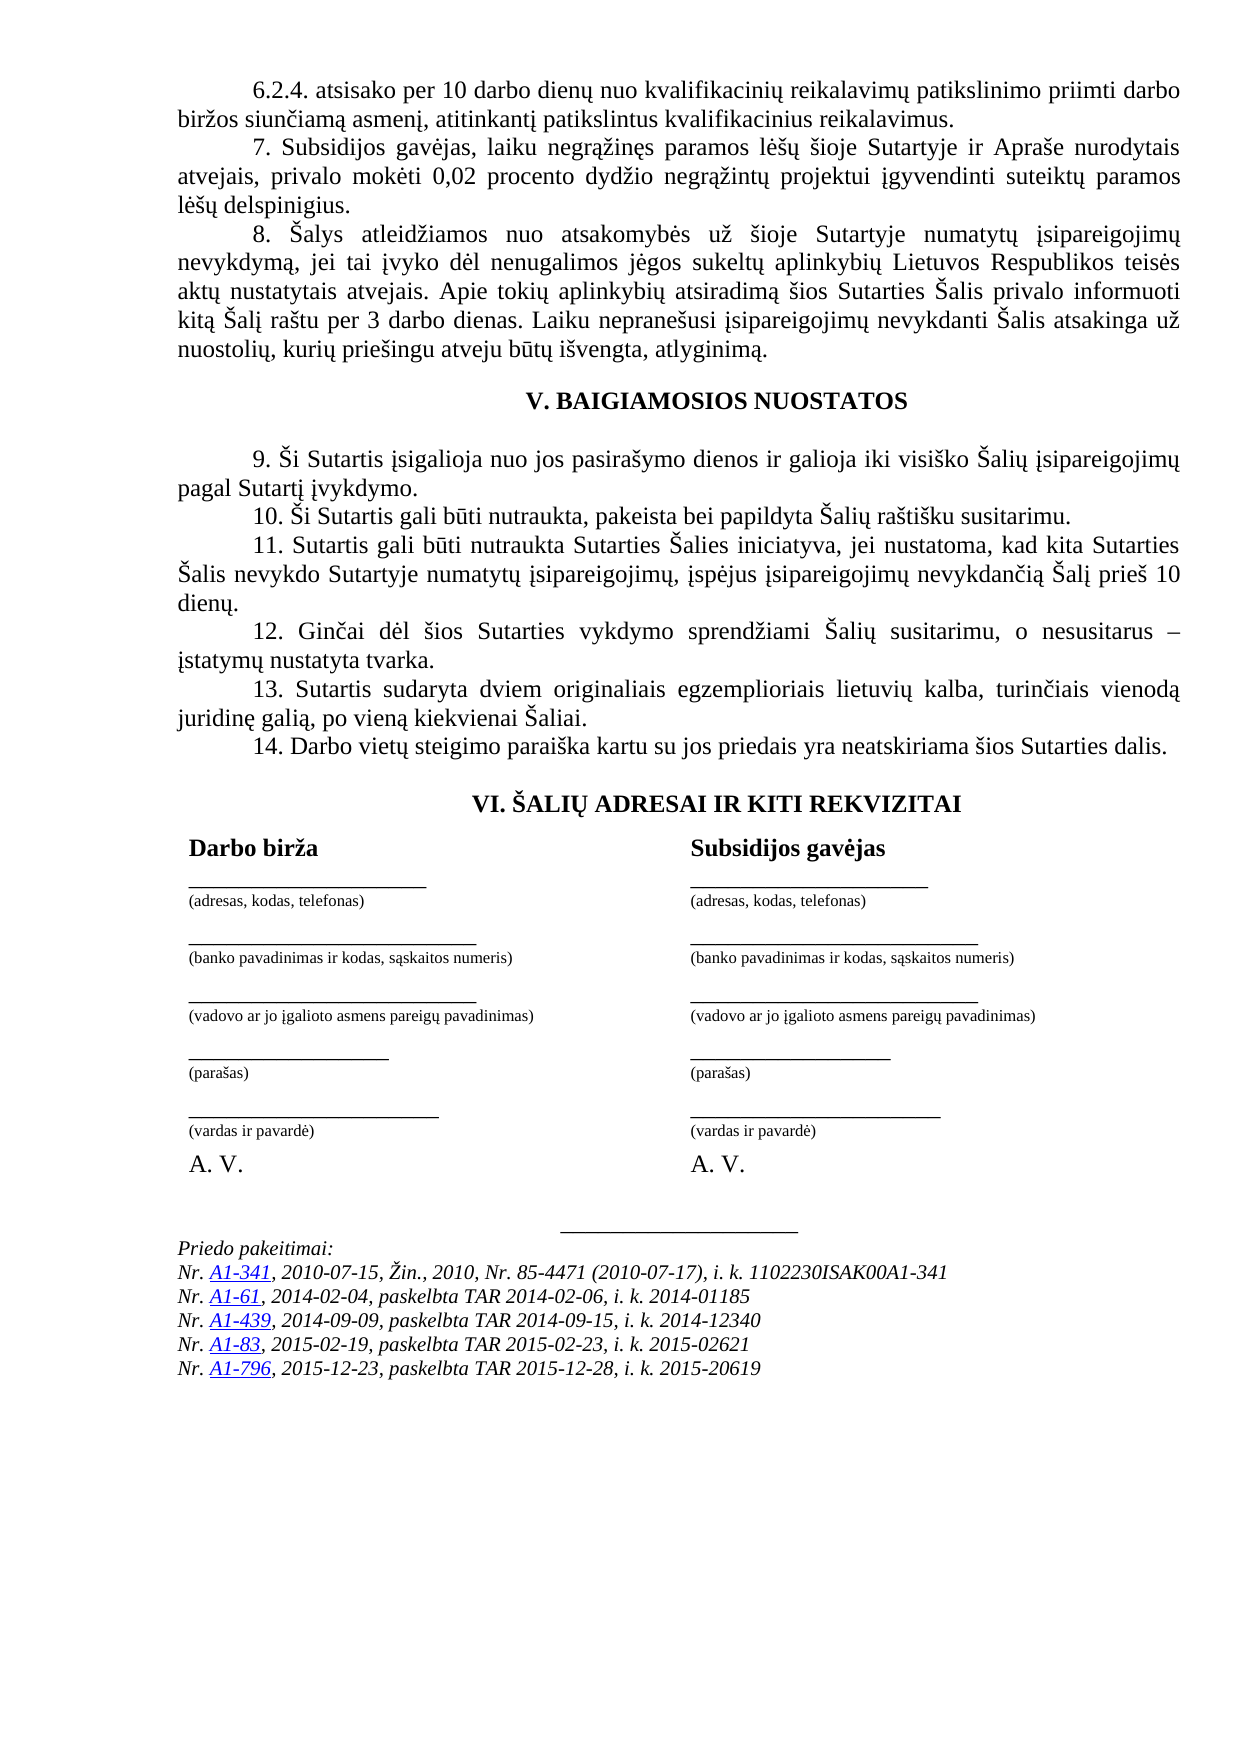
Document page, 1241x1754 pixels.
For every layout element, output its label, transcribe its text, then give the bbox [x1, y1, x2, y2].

text Nr. A1-341, 2010-07-15, Žin., 2010, Nr. 85-4471 (2010-07-17), i. k. 1102230ISAK00A1-341 [177, 1260, 1181, 1284]
text Nr. A1-61, 2014-02-04, paskelbta TAR 2014-02-06, i. k. 2014-01185 [177, 1284, 1181, 1308]
table_header Darbo birža ___________________ (adresas, kodas, telefonas) _______________________ (banko pavadinimas ir kodas, sąskaitos numeris) _______________________ (vadovo ar jo įgalioto asmens pareigų pavadinimas) ________________ (parašas) ____________________ (vardas ir pavardė) A. V. [177, 833, 679, 1178]
text 10. Ši Sutartis gali būti nutraukta, pakeista bei papildyta Šalių raštišku susitarimu. [177, 501, 1181, 530]
text Priedo pakeitimai: [177, 1236, 1181, 1260]
text V. BAIGIAMOSIOS NUOSTATOS [177, 386, 1181, 415]
text Nr. A1-83, 2015-02-19, paskelbta TAR 2015-02-23, i. k. 2015-02621 [177, 1332, 1181, 1356]
text 6.2.4. atsisako per 10 darbo dienų nuo kvalifikacinių reikalavimų patikslinimo priimti darbo biržos siunčiamą asmenį, atitinkantį patikslintus kvalifikacinius reikalavimus. [177, 75, 1181, 132]
text 13. Sutartis sudaryta dviem originaliais egzemplioriais lietuvių kalba, turinčiais vienodą juridinę galią, po vieną kiekvienai Šaliai. [177, 674, 1181, 731]
text 14. Darbo vietų steigimo paraiška kartu su jos priedais yra neatskiriama šios Sutarties dalis. [177, 731, 1181, 760]
text 9. Ši Sutartis įsigalioja nuo jos pasirašymo dienos ir galioja iki visiško Šalių įsipareigojimų pagal Sutartį įvykdymo. [177, 444, 1181, 501]
text 12. Ginčai dėl šios Sutarties vykdymo sprendžiami Šalių susitarimu, o nesusitarus – įstatymų nustatyta tvarka. [177, 616, 1181, 674]
text VI. ŠALIŲ ADRESAI IR KITI REKVIZITAI [177, 789, 1181, 818]
text 7. Subsidijos gavėjas, laiku negrąžinęs paramos lėšų šioje Sutartyje ir Apraše nurodytais atvejais, privalo mokėti 0,02 procento dydžio negrąžintų projektui įgyvendinti suteiktų paramos lėšų delspinigius. [177, 132, 1181, 219]
text ___________________ [177, 1207, 1181, 1236]
text 8. Šalys atleidžiamos nuo atsakomybės už šioje Sutartyje numatytų įsipareigojimų nevykdymą, jei tai įvyko dėl nenugalimos jėgos sukeltų aplinkybių Lietuvos Respublikos teisės aktų nustatytais atvejais. Apie tokių aplinkybių atsiradimą šios Sutarties Šalis privalo informuoti kitą Šalį raštu per 3 darbo dienas. Laiku nepranešusi įsipareigojimų nevykdanti Šalis atsakinga už nuostolių, kurių priešingu atveju būtų išvengta, atlyginimą. [177, 219, 1181, 362]
table_header Subsidijos gavėjas ___________________ (adresas, kodas, telefonas) _______________________ (banko pavadinimas ir kodas, sąskaitos numeris) _______________________ (vadovo ar jo įgalioto asmens pareigų pavadinimas) ________________ (parašas) ____________________ (vardas ir pavardė) A. V. [679, 833, 1181, 1178]
text 11. Sutartis gali būti nutraukta Sutarties Šalies iniciatyva, jei nustatoma, kad kita Sutarties Šalis nevykdo Sutartyje numatytų įsipareigojimų, įspėjus įsipareigojimų nevykdančią Šalį prieš 10 dienų. [177, 530, 1181, 616]
text Nr. A1-796, 2015-12-23, paskelbta TAR 2015-12-28, i. k. 2015-20619 [177, 1356, 1181, 1380]
text Nr. A1-439, 2014-09-09, paskelbta TAR 2014-09-15, i. k. 2014-12340 [177, 1308, 1181, 1332]
